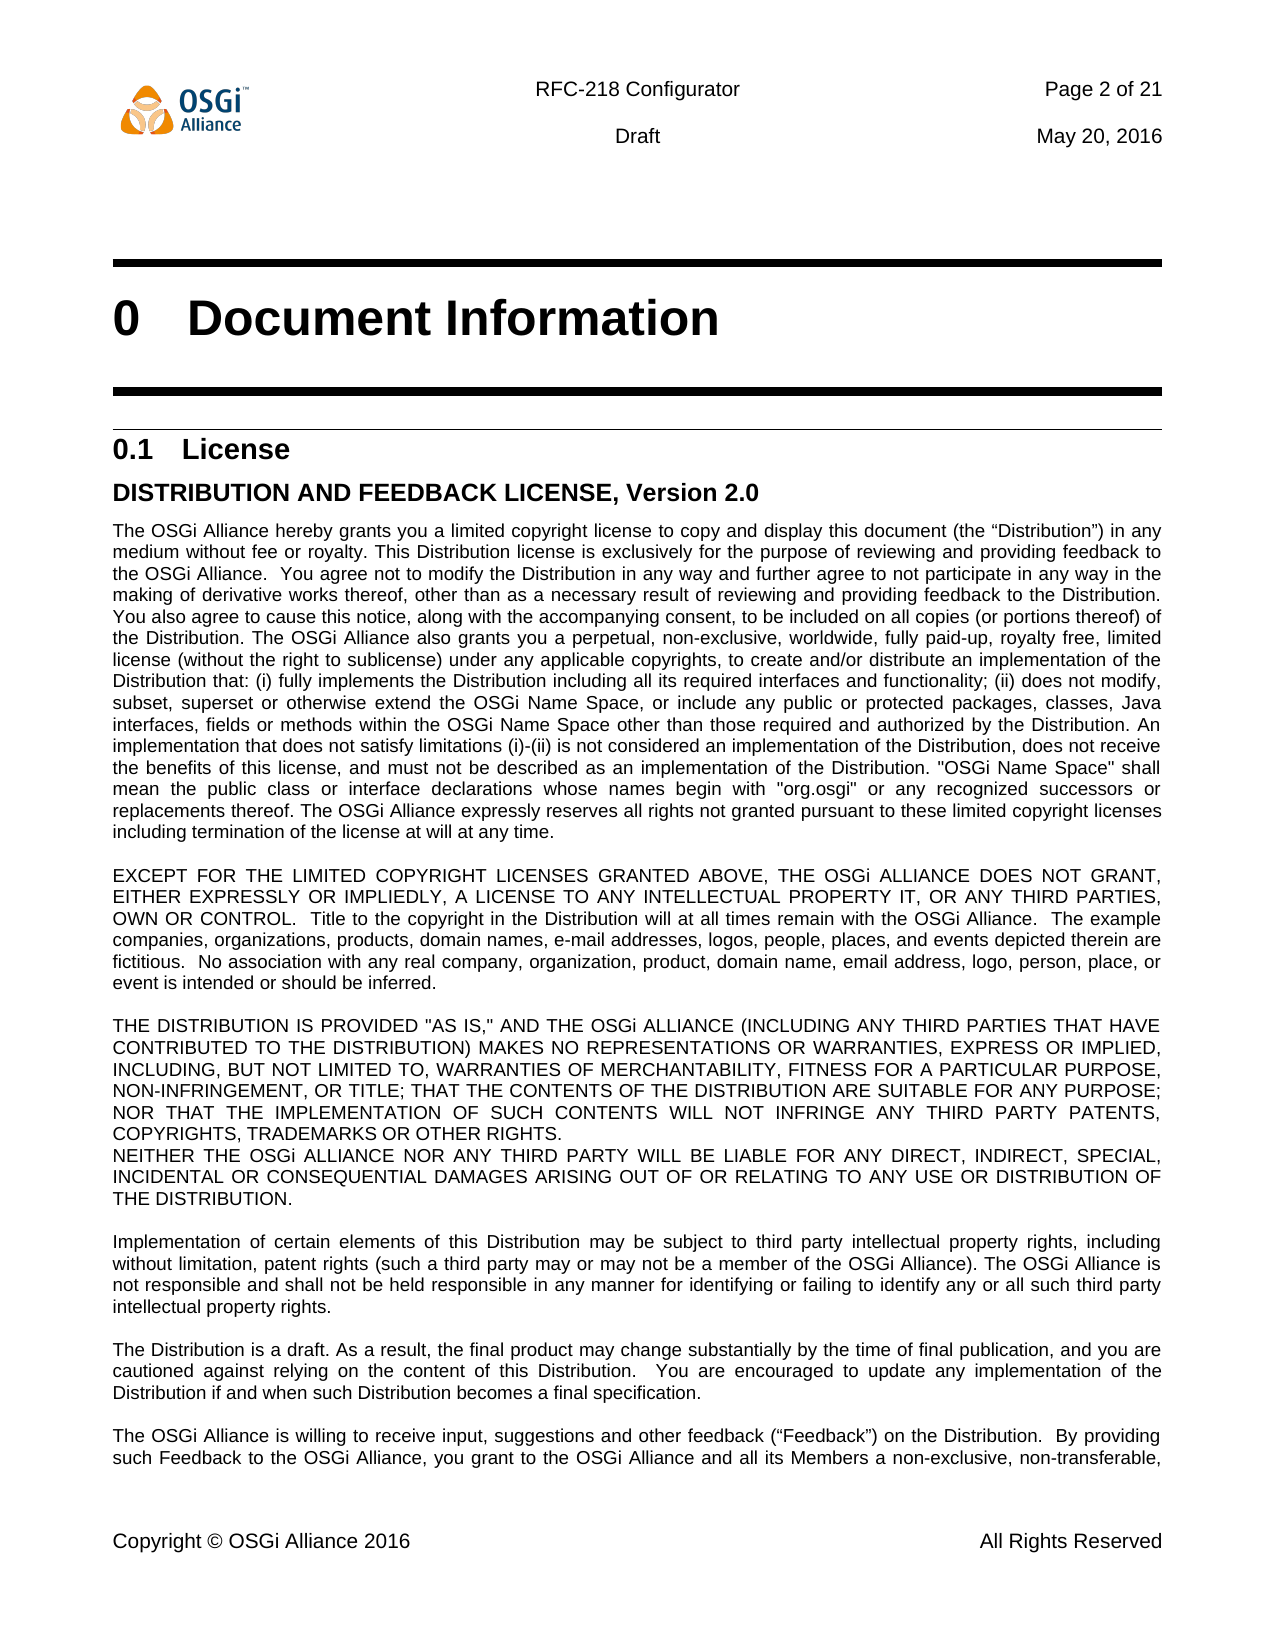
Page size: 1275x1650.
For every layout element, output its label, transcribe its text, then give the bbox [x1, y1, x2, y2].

text EXCEPT FOR THE LIMITED COPYRIGHT LICENSES GRANTED ABOVE, THE OSGi ALLIANCE DOES NOT GRANT, EITHER EXPRESSLY OR IMPLIEDLY, A LICENSE TO ANY INTELLECTUAL PROPERTY IT, OR ANY THIRD PARTIES, OWN OR CONTROL. Title to the copyright in the Distribution will at all times remain with the OSGi Alliance. The example companies, organizations, products, domain names, e-mail addresses, logos, people, places, and events depicted therein are fictitious. No association with any real company, organization, product, domain name, email address, logo, person, place, or event is intended or should be inferred. [112, 864, 1162, 994]
text DISTRIBUTION AND FEEDBACK LICENSE, Version 2.0 [112, 478, 1162, 507]
text NEITHER THE OSGi ALLIANCE NOR ANY THIRD PARTY WILL BE LIABLE FOR ANY DIRECT, INDIRECT, SPECIAL, INCIDENTAL OR CONSEQUENTIAL DAMAGES ARISING OUT OF OR RELATING TO ANY USE OR DISTRIBUTION OF THE DISTRIBUTION. [112, 1145, 1162, 1209]
text The OSGi Alliance is willing to receive input, suggestions and other feedback (“Feedback”) on the Distribution. By providing such Feedback to the OSGi Alliance, you grant to the OSGi Alliance and all its Members a non-exclusive, non-transferable, [112, 1425, 1162, 1468]
subtitle License [112, 430, 1162, 466]
picture [113, 78, 257, 142]
subtitle Document Information [112, 260, 1162, 396]
text Implementation of certain elements of this Distribution may be subject to third party intellectual property rights, including without limitation, patent rights (such a third party may or may not be a member of the OSGi Alliance). The OSGi Alliance is not responsible and shall not be held responsible in any manner for identifying or failing to identify any or all such third party intellectual property rights. [112, 1231, 1162, 1317]
text THE DISTRIBUTION IS PROVIDED "AS IS," AND THE OSGi ALLIANCE (INCLUDING ANY THIRD PARTIES THAT HAVE CONTRIBUTED TO THE DISTRIBUTION) MAKES NO REPRESENTATIONS OR WARRANTIES, EXPRESS OR IMPLIED, INCLUDING, BUT NOT LIMITED TO, WARRANTIES OF MERCHANTABILITY, FITNESS FOR A PARTICULAR PURPOSE, NON-INFRINGEMENT, OR TITLE; THAT THE CONTENTS OF THE DISTRIBUTION ARE SUITABLE FOR ANY PURPOSE; NOR THAT THE IMPLEMENTATION OF SUCH CONTENTS WILL NOT INFRINGE ANY THIRD PARTY PATENTS, COPYRIGHTS, TRADEMARKS OR OTHER RIGHTS. [112, 1015, 1162, 1145]
text The Distribution is a draft. As a result, the final product may change substantially by the time of final publication, and you are cautioned against relying on the content of this Distribution. You are encouraged to update any implementation of the Distribution if and when such Distribution becomes a final specification. [112, 1339, 1162, 1403]
text The OSGi Alliance hereby grants you a limited copyright license to copy and display this document (the “Distribution”) in any medium without fee or royalty. This Distribution license is exclusively for the purpose of reviewing and providing feedback to the OSGi Alliance. You agree not to modify the Distribution in any way and further agree to not participate in any way in the making of derivative works thereof, other than as a necessary result of reviewing and providing feedback to the Distribution. You also agree to cause this notice, along with the accompanying consent, to be included on all copies (or portions thereof) of the Distribution. The OSGi Alliance also grants you a perpetual, non-exclusive, worldwide, fully paid-up, royalty free, limited license (without the right to sublicense) under any applicable copyrights, to create and/or distribute an implementation of the Distribution that: (i) fully implements the Distribution including all its required interfaces and functionality; (ii) does not modify, subset, superset or otherwise extend the OSGi Name Space, or include any public or protected packages, classes, Java interfaces, fields or methods within the OSGi Name Space other than those required and authorized by the Distribution. An implementation that does not satisfy limitations (i)-(ii) is not considered an implementation of the Distribution, does not receive the benefits of this license, and must not be described as an implementation of the Distribution. "OSGi Name Space" shall mean the public class or interface declarations whose names begin with "org.osgi" or any recognized successors or replacements thereof. The OSGi Alliance expressly reserves all rights not granted pursuant to these limited copyright licenses including termination of the license at will at any time. [112, 519, 1162, 843]
